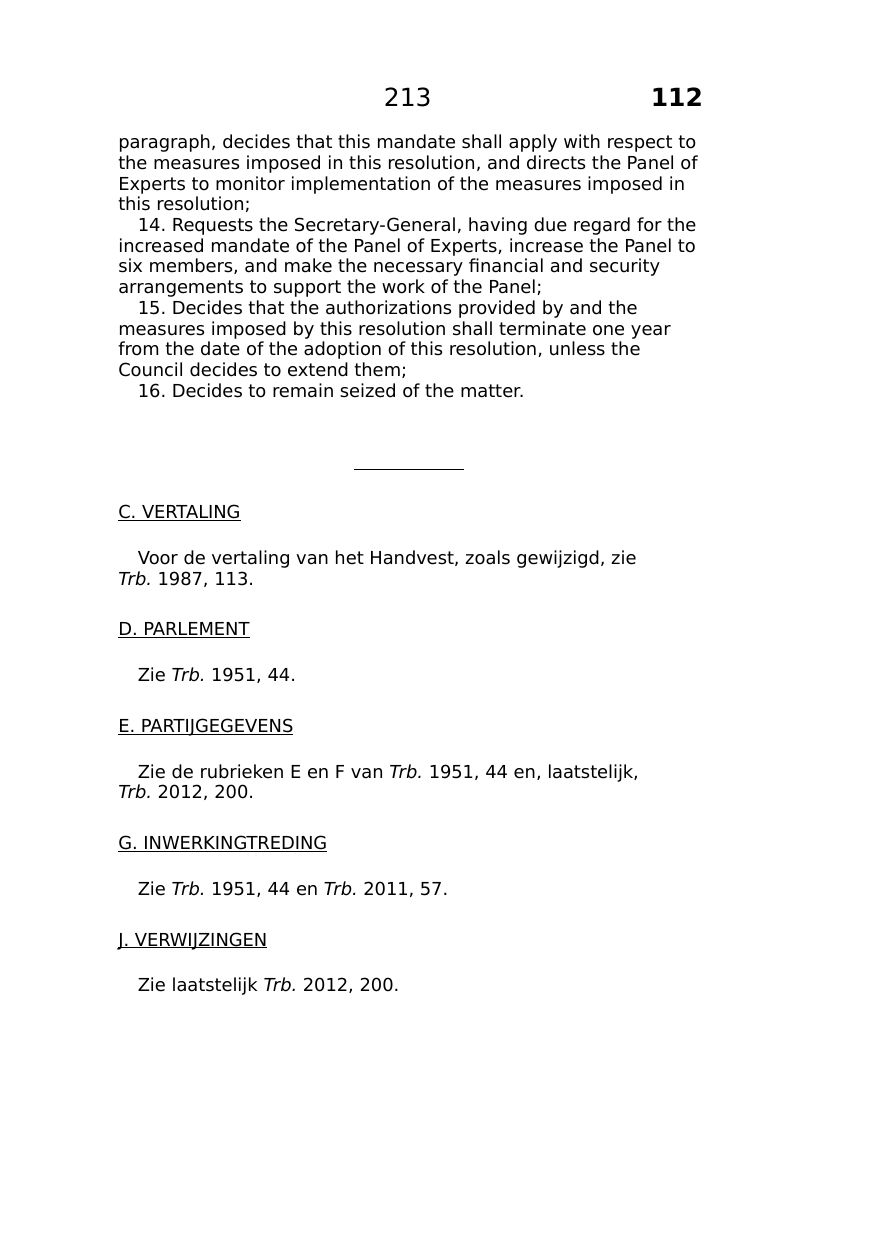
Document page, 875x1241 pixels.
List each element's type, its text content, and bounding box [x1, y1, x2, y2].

subtitle J. VERWIJZINGEN [118, 929, 703, 950]
text 14. Requests the Secretary-General, having due regard for the increased mandate of the Panel of Experts, increase the Panel to six members, and make the necessary financial and security arrangements to support the work of the Panel; [118, 215, 703, 298]
subtitle E. PARTIJGEGEVENS [118, 716, 703, 736]
text paragraph, decides that this mandate shall apply with respect to the measures imposed in this resolution, and directs the Panel of Experts to monitor implementation of the measures imposed in this resolution; [118, 132, 703, 215]
text Zie laatstelijk Trb. 2012, 200. [118, 975, 703, 996]
subtitle C. VERTALING [118, 502, 703, 523]
text Voor de vertaling van het Handvest, zoals gewijzigd, zie Trb. 1987, 113. [118, 548, 703, 589]
text Zie de rubrieken E en F van Trb. 1951, 44 en, laatstelijk, Trb. 2012, 200. [118, 761, 703, 803]
subtitle D. PARLEMENT [118, 619, 703, 640]
text 16. Decides to remain seized of the matter. [118, 381, 703, 401]
text Zie Trb. 1951, 44 en Trb. 2011, 57. [118, 879, 703, 899]
text 15. Decides that the authorizations provided by and the measures imposed by this resolution shall terminate one year from the date of the adoption of this resolution, unless the Council decides to extend them; [118, 298, 703, 381]
subtitle G. INWERKINGTREDING [118, 833, 703, 854]
text Zie Trb. 1951, 44. [118, 665, 703, 686]
